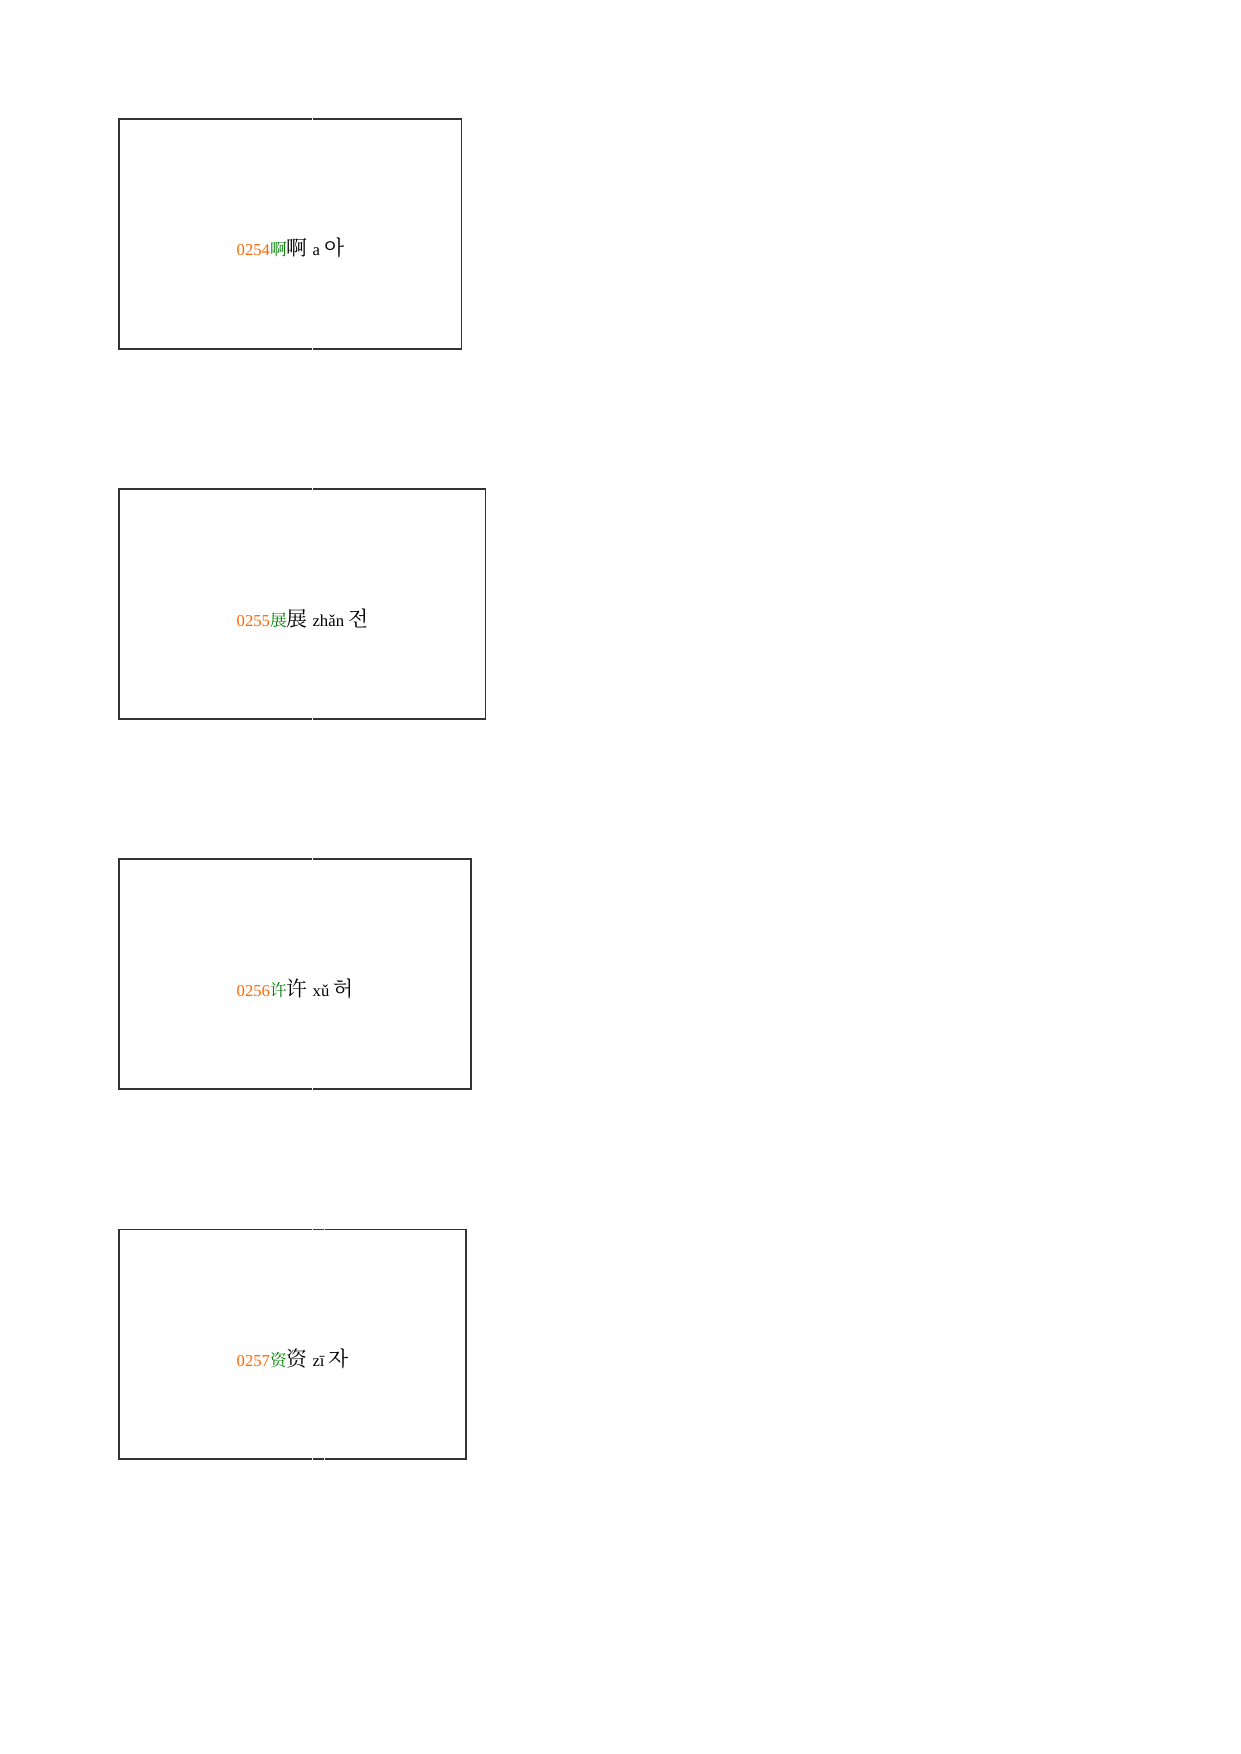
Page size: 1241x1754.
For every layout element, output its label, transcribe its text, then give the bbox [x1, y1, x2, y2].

text 0256许许 xǔ 허 [120, 859, 470, 1089]
text 0254啊啊 a 아 [120, 119, 461, 349]
text 0257资资 zī 자 [120, 1230, 465, 1459]
text [486, 488, 1122, 719]
text [472, 858, 1122, 1090]
text 0255展展 zhǎn 전 [120, 489, 485, 719]
text [467, 1228, 1122, 1460]
text [462, 118, 1122, 349]
